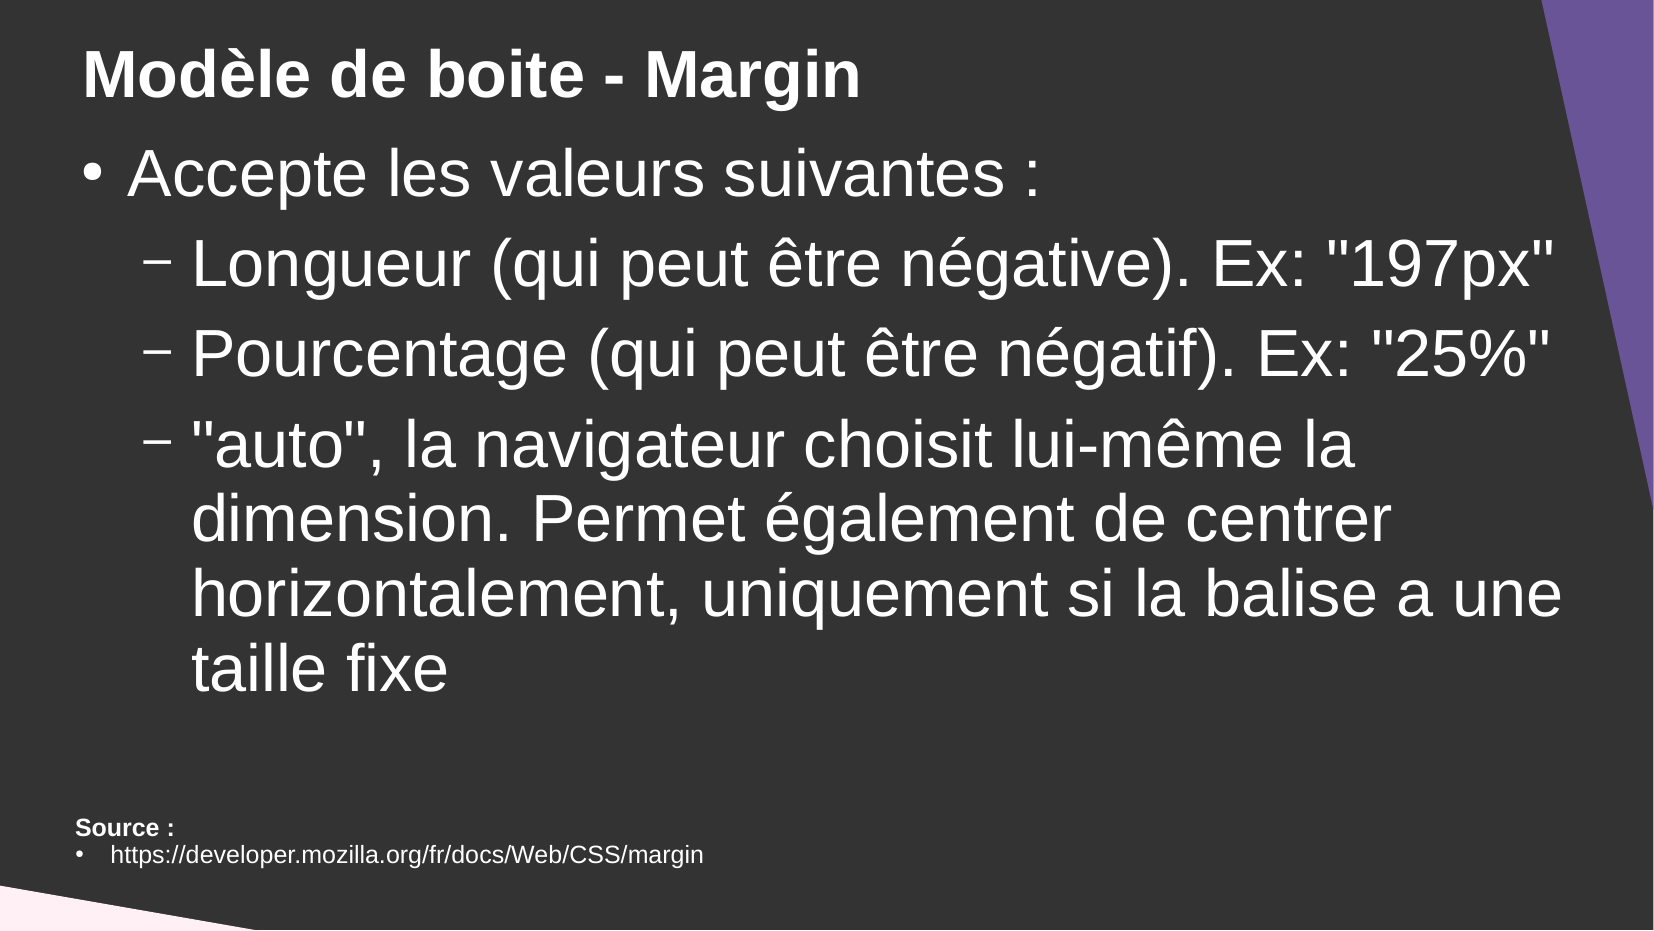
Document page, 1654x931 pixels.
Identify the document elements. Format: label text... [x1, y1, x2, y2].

title Modèle de boite - Margin [82, 37, 1565, 112]
text_box [1541, 0, 1654, 513]
list Accepte les valeurs suivantes : Longueur (qui peut être négative). Ex: "197px" Pourcentage (qui peut être négatif). Ex: "25%" "auto", la navigateur choisit lui-même la dimension. Permet également de centrer horizontalement, uniquement si la balise a une taille fixe [64, 135, 1604, 833]
text_box [0, 885, 261, 931]
text_box Source : https://developer.mozilla.org/fr/docs/Web/CSS/margin [60, 805, 1546, 913]
